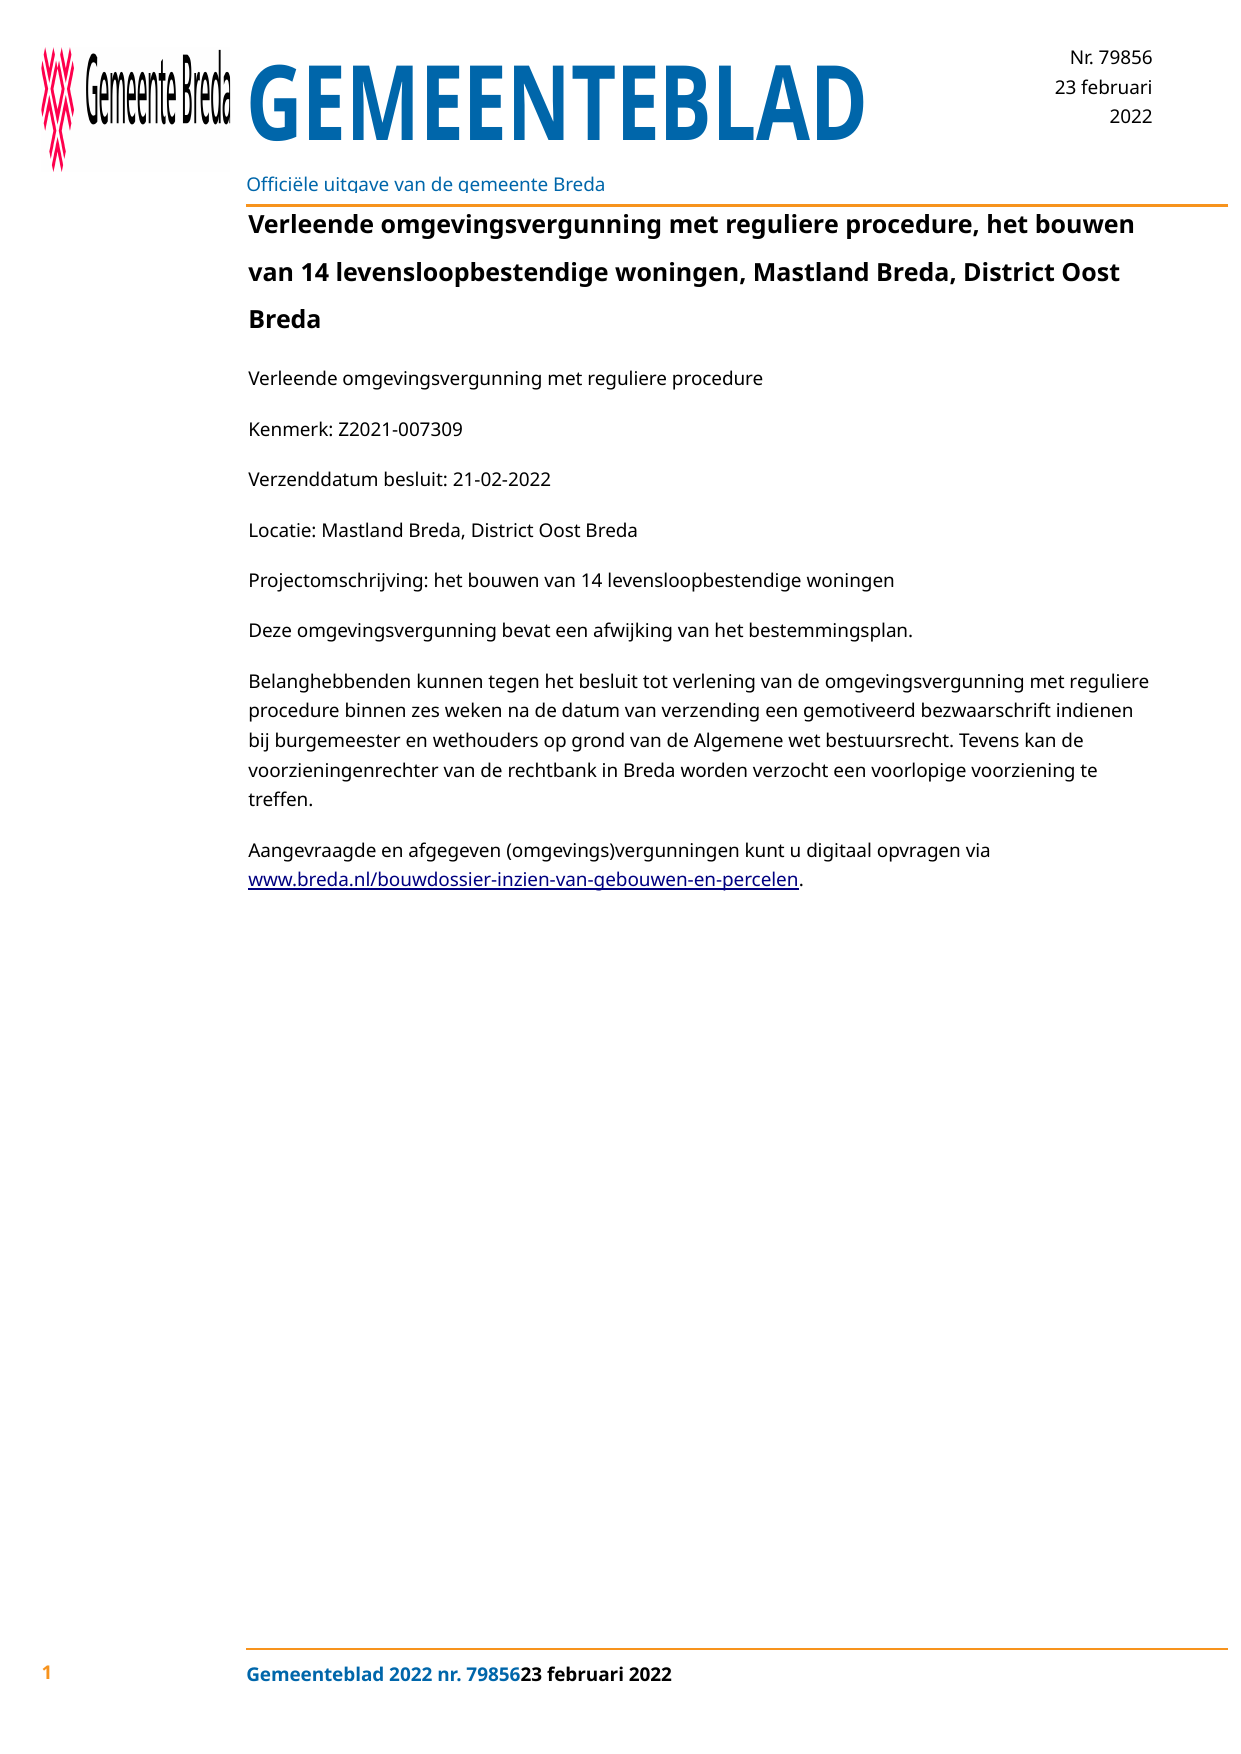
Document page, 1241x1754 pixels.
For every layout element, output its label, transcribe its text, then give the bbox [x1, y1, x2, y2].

text Kenmerk: Z2021-007309 [248, 416, 1152, 442]
picture [41, 47, 231, 172]
text Verleende omgevingsvergunning met reguliere procedure [248, 366, 1152, 391]
text Aangevraagde en afgegeven (omgevings)vergunningen kunt u digitaal opvragen via www.breda.nl/bouwdossier-inzien-van-gebouwen-en-percelen. [248, 837, 1152, 892]
text Belanghebbenden kunnen tegen het besluit tot verlening van de omgevingsvergunning met reguliere procedure binnen zes weken na de datum van verzending een gemotiveerd bezwaarschrift indienen bij burgemeester en wethouders op grond van de Algemene wet bestuursrecht. Tevens kan de voorzieningenrechter van de rechtbank in Breda worden verzocht een voorlopige voorziening te treffen. [248, 668, 1152, 812]
text Projectomschrijving: het bouwen van 14 levensloopbestendige woningen [248, 567, 1152, 593]
text Verleende omgevingsvergunning met reguliere procedure, het bouwen van 14 levensloopbestendige woningen, Mastland Breda, District Oost Breda [248, 207, 1152, 336]
text Deze omgevingsvergunning bevat een afwijking van het bestemmingsplan. [248, 618, 1152, 643]
text Verzenddatum besluit: 21-02-2022 [248, 466, 1152, 492]
text Locatie: Mastland Breda, District Oost Breda [248, 517, 1152, 542]
